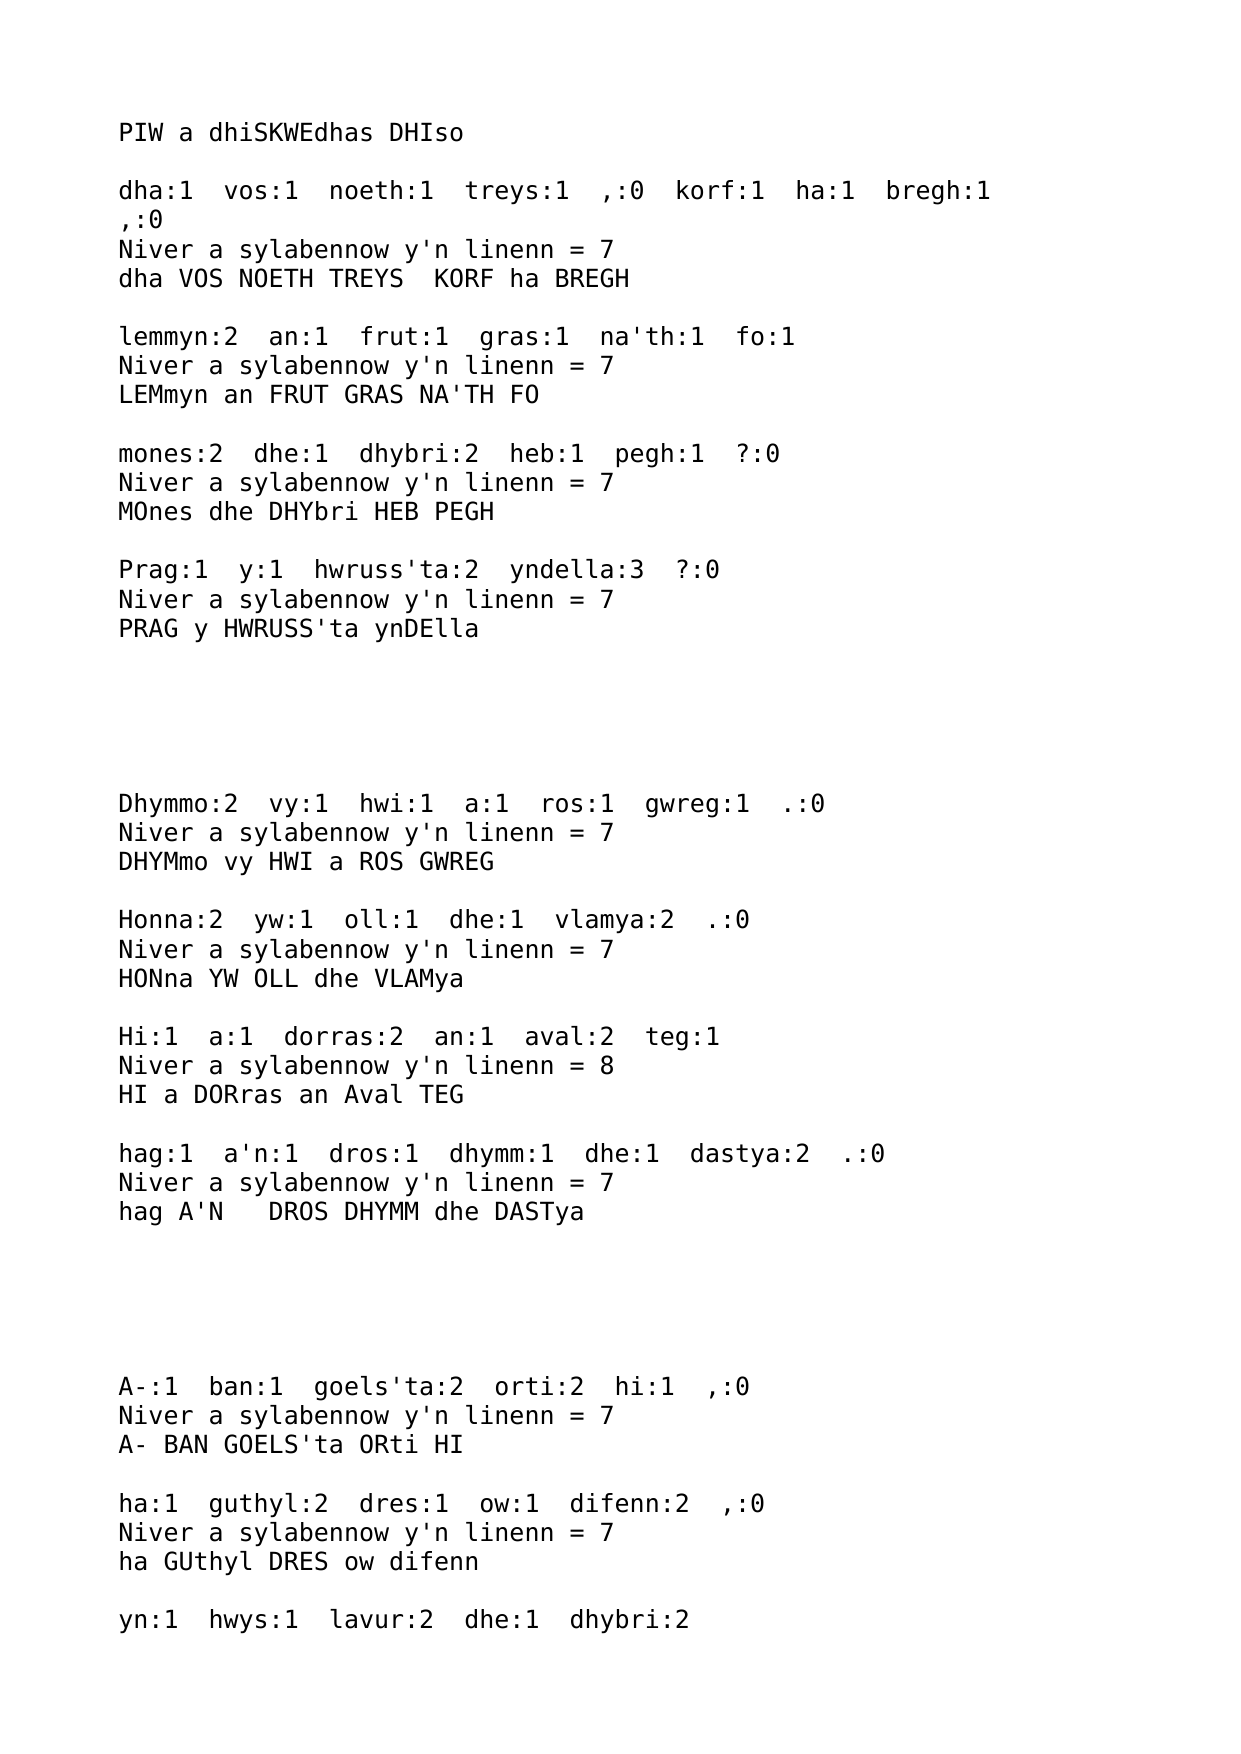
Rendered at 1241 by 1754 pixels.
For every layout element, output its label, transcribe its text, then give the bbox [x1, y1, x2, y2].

text Dhymmo:2 vy:1 hwi:1 a:1 ros:1 gwreg:1 .:0 [118, 789, 1122, 818]
text Niver a sylabennow y'n linenn = 7 [118, 351, 1122, 381]
text yn:1 hwys:1 lavur:2 dhe:1 dhybri:2 [118, 1606, 1122, 1635]
text DHYMmo vy HWI a ROS GWREG [118, 847, 1122, 876]
text LEMmyn an FRUT GRAS NA'TH FO [118, 381, 1122, 410]
text HONna YW OLL dhe VLAMya [118, 964, 1122, 993]
text Honna:2 yw:1 oll:1 dhe:1 vlamya:2 .:0 [118, 906, 1122, 935]
text Niver a sylabennow y'n linenn = 7 [118, 935, 1122, 964]
text Niver a sylabennow y'n linenn = 7 [118, 1401, 1122, 1431]
text mones:2 dhe:1 dhybri:2 heb:1 pegh:1 ?:0 [118, 439, 1122, 468]
text lemmyn:2 an:1 frut:1 gras:1 na'th:1 fo:1 [118, 322, 1122, 351]
text Niver a sylabennow y'n linenn = 8 [118, 1051, 1122, 1081]
text HI a DORras an Aval TEG [118, 1081, 1122, 1110]
text PIW a dhiSKWEdhas DHIso [118, 118, 1122, 147]
text PRAG y HWRUSS'ta ynDElla [118, 614, 1122, 643]
text dha VOS NOETH TREYS KORF ha BREGH [118, 264, 1122, 293]
text A- BAN GOELS'ta ORti HI [118, 1431, 1122, 1460]
text ha GUthyl DRES ow difenn [118, 1547, 1122, 1576]
text ,:0 [118, 206, 1122, 235]
text Niver a sylabennow y'n linenn = 7 [118, 1518, 1122, 1547]
text Niver a sylabennow y'n linenn = 7 [118, 235, 1122, 264]
text Niver a sylabennow y'n linenn = 7 [118, 1168, 1122, 1197]
text Niver a sylabennow y'n linenn = 7 [118, 585, 1122, 614]
text Niver a sylabennow y'n linenn = 7 [118, 468, 1122, 497]
text MOnes dhe DHYbri HEB PEGH [118, 497, 1122, 526]
text A-:1 ban:1 goels'ta:2 orti:2 hi:1 ,:0 [118, 1372, 1122, 1401]
text dha:1 vos:1 noeth:1 treys:1 ,:0 korf:1 ha:1 bregh:1 [118, 176, 1122, 206]
text Hi:1 a:1 dorras:2 an:1 aval:2 teg:1 [118, 1022, 1122, 1051]
text hag:1 a'n:1 dros:1 dhymm:1 dhe:1 dastya:2 .:0 [118, 1139, 1122, 1168]
text ha:1 guthyl:2 dres:1 ow:1 difenn:2 ,:0 [118, 1489, 1122, 1518]
text Niver a sylabennow y'n linenn = 7 [118, 818, 1122, 847]
text Prag:1 y:1 hwruss'ta:2 yndella:3 ?:0 [118, 556, 1122, 585]
text hag A'N DROS DHYMM dhe DASTya [118, 1197, 1122, 1226]
